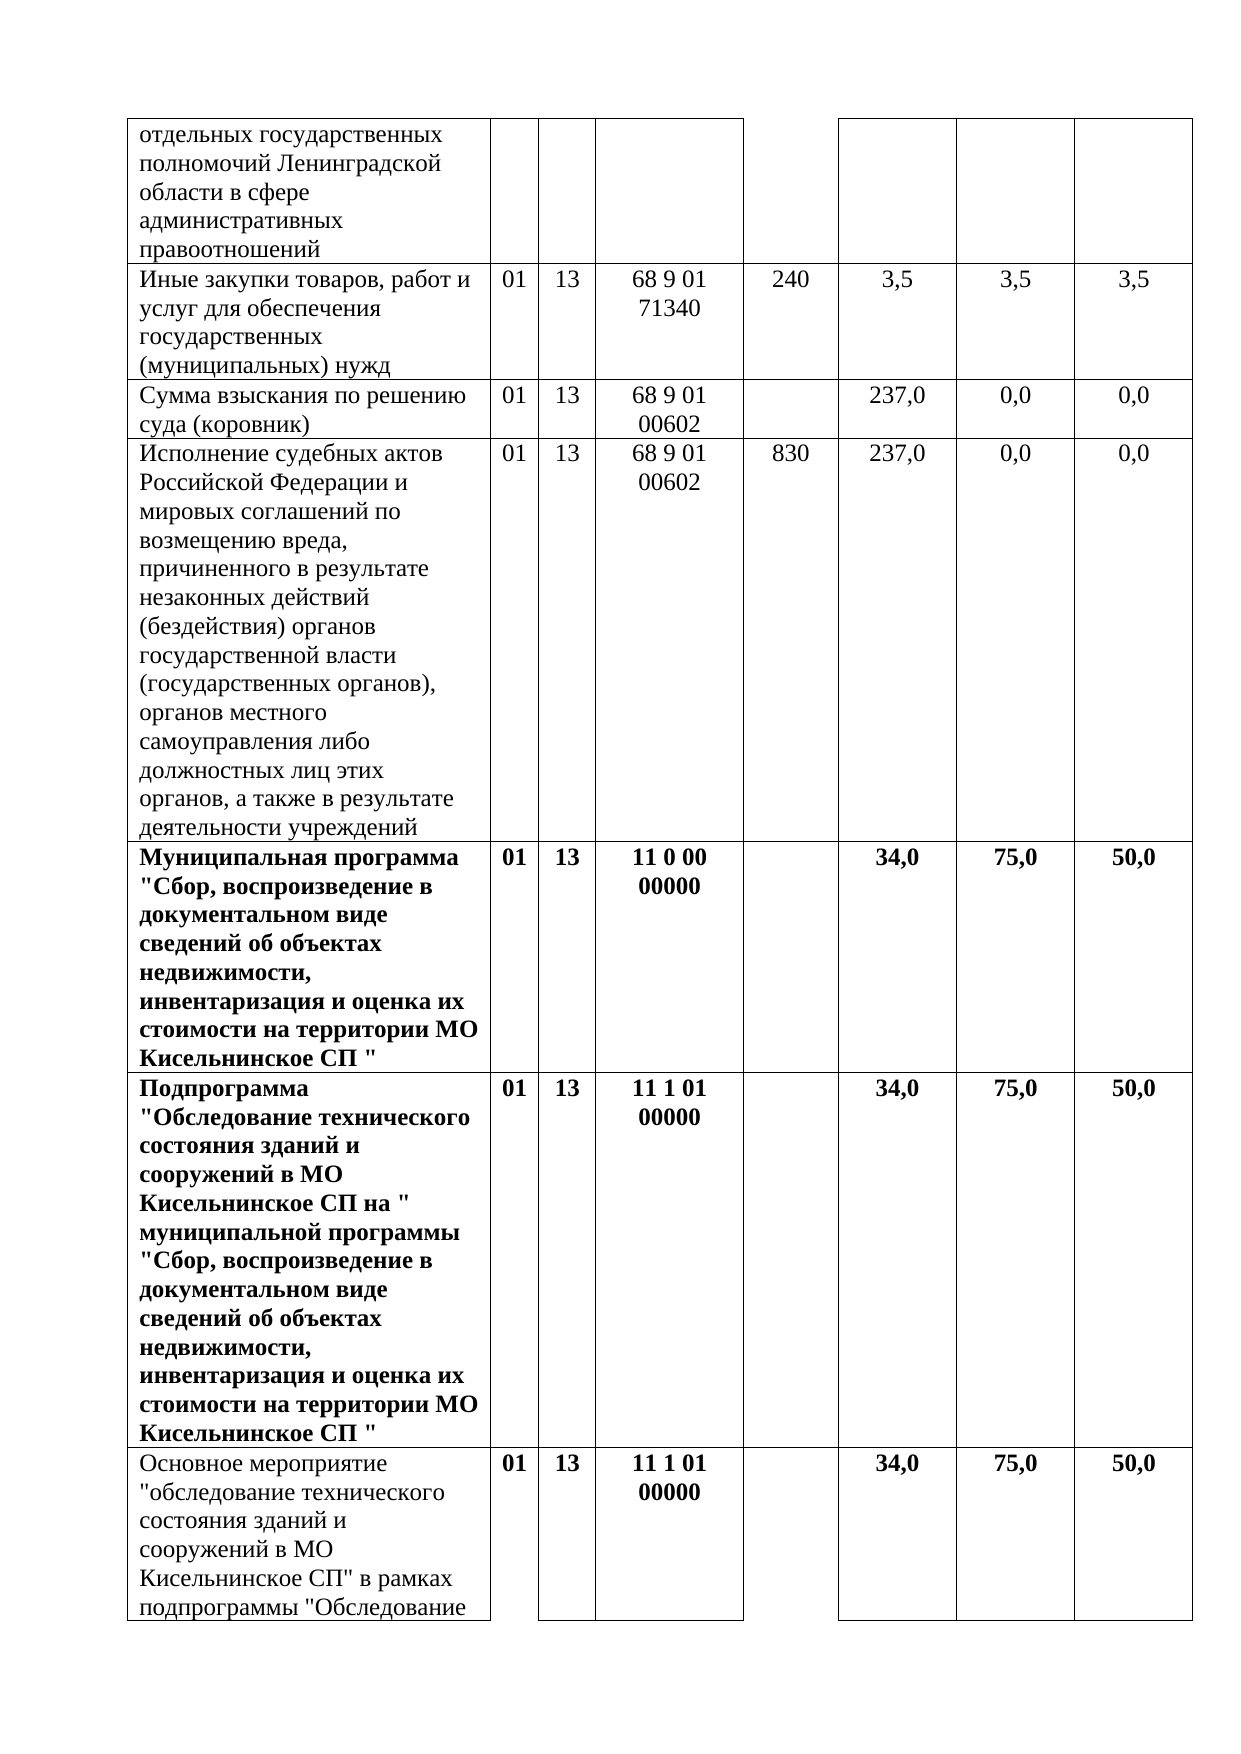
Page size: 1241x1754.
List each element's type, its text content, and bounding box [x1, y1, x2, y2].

table_cell 34,0 [839, 1073, 956, 1447]
table_cell 3,5 [957, 264, 1074, 379]
table_cell 68 9 01 00602 [596, 439, 743, 841]
table_cell 13 [539, 439, 595, 841]
table_cell 50,0 [1075, 1448, 1192, 1620]
table_cell [839, 119, 956, 263]
table_cell [539, 119, 595, 263]
table_cell 50,0 [1075, 842, 1192, 1072]
table_cell отдельных государственных полномочий Ленинградской области в сфере административных правоотношений [128, 119, 490, 263]
table_cell 01 [491, 1448, 538, 1620]
table_cell 3,5 [1075, 264, 1192, 379]
table_cell Подпрограмма "Обследование технического состояния зданий и сооружений в МО Кисельнинское СП на " муниципальной программы "Сбор, воспроизведение в документальном виде сведений об объектах недвижимости, инвентаризация и оценка их стоимости на территории МО Кисельнинское СП " [128, 1073, 490, 1447]
table_cell 11 1 01 00000 [596, 1448, 743, 1620]
table_cell 01 [491, 264, 538, 379]
table_cell 237,0 [839, 380, 956, 437]
table_cell 13 [539, 264, 595, 379]
table_cell 0,0 [1075, 380, 1192, 437]
table_cell 01 [491, 842, 538, 1072]
table_cell 01 [491, 1073, 538, 1447]
table_cell Исполнение судебных актов Российской Федерации и мировых соглашений по возмещению вреда, причиненного в результате незаконных действий (бездействия) органов государственной власти (государственных органов), органов местного самоуправления либо должностных лиц этих органов, а также в результате деятельности учреждений [128, 439, 490, 841]
table_cell [596, 119, 743, 263]
table_cell 50,0 [1075, 1073, 1192, 1447]
table_cell 237,0 [839, 439, 956, 841]
table_cell [744, 380, 838, 437]
table_cell 75,0 [957, 1073, 1074, 1447]
table_cell [1075, 119, 1192, 263]
table_cell Сумма взыскания по решению суда (коровник) [128, 380, 490, 437]
table_cell 0,0 [957, 439, 1074, 841]
table_cell 0,0 [957, 380, 1074, 437]
table_cell 13 [539, 1448, 595, 1620]
table_cell 0,0 [1075, 439, 1192, 841]
table_cell [744, 842, 838, 1072]
table_cell Муниципальная программа "Сбор, воспроизведение в документальном виде сведений об объектах недвижимости, инвентаризация и оценка их стоимости на территории МО Кисельнинское СП " [128, 842, 490, 1072]
table_cell 68 9 01 71340 [596, 264, 743, 379]
table_cell [957, 119, 1074, 263]
table_cell Основное мероприятие "обследование технического состояния зданий и сооружений в МО Кисельнинское СП" в рамках подпрограммы "Обследование [128, 1448, 490, 1620]
table_cell 13 [539, 380, 595, 437]
table_cell 3,5 [839, 264, 956, 379]
table_cell [744, 118, 838, 263]
table_cell 34,0 [839, 842, 956, 1072]
table_cell [744, 1073, 838, 1447]
table_cell 34,0 [839, 1448, 956, 1620]
table_cell 11 1 01 00000 [596, 1073, 743, 1447]
table_cell 830 [744, 439, 838, 841]
table_cell 13 [539, 1073, 595, 1447]
table_cell 75,0 [957, 842, 1074, 1072]
table_cell 01 [491, 380, 538, 437]
table_cell 75,0 [957, 1448, 1074, 1620]
table_cell Иные закупки товаров, работ и услуг для обеспечения государственных (муниципальных) нужд [128, 264, 490, 379]
table_cell 240 [744, 264, 838, 379]
table_cell 68 9 01 00602 [596, 380, 743, 437]
table_cell 11 0 00 00000 [596, 842, 743, 1072]
table_cell [744, 1448, 838, 1620]
table_cell 13 [539, 842, 595, 1072]
table_cell [491, 119, 538, 263]
table_cell 01 [491, 439, 538, 841]
